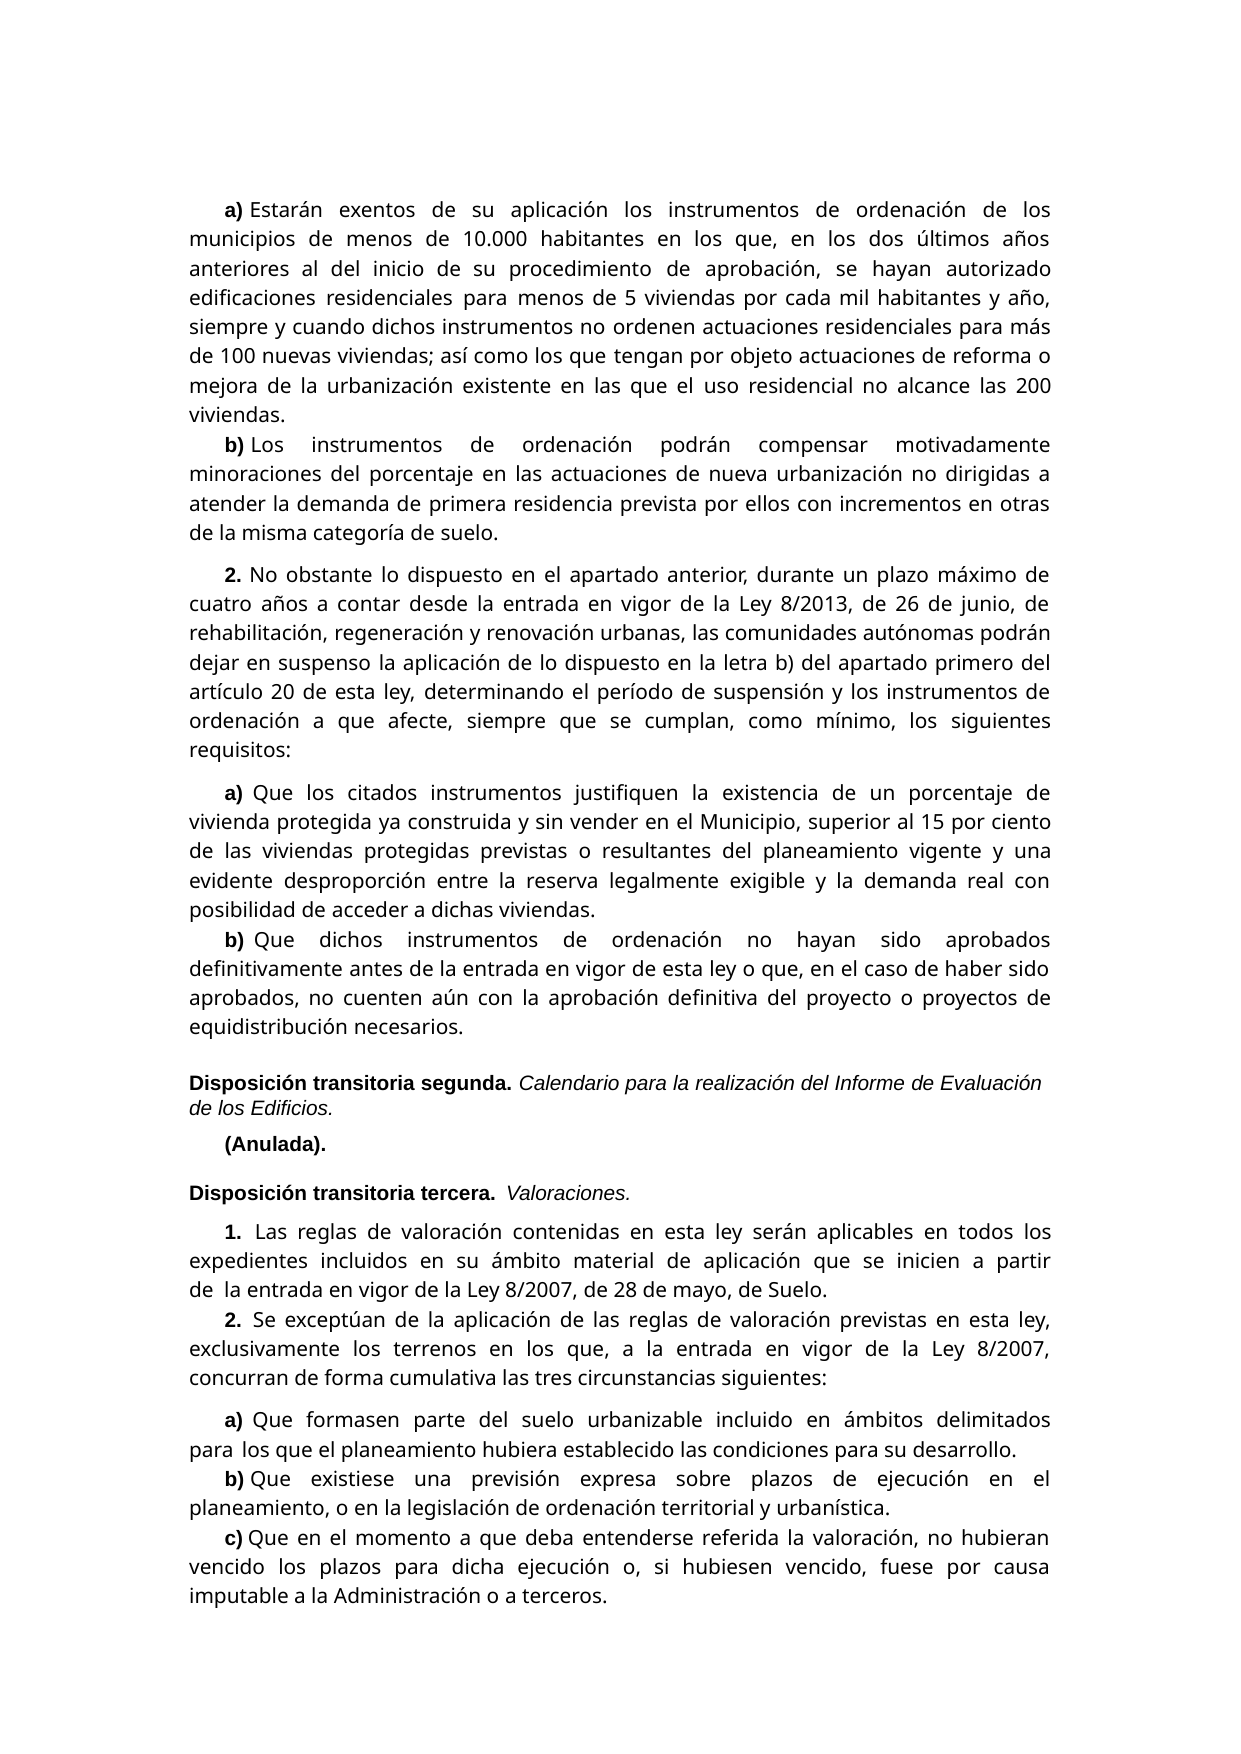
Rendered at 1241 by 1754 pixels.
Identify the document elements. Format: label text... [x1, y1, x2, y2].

list Los instrumentos de ordenación podrán compensar motivadamente minoraciones del porcentaje en las actuaciones de nueva urbanización no dirigidas a atender la demanda de primera residencia prevista por ellos con incrementos en otras de la misma categoría de suelo. [189, 430, 1051, 546]
text Disposición transitoria segunda. Calendario para la realización del Informe de Evaluación de los Edificios. [189, 1071, 1051, 1119]
list Estarán exentos de su aplicación los instrumentos de ordenación de los municipios de menos de 10.000 habitantes en los que, en los dos últimos años anteriores al del inicio de su procedimiento de aprobación, se hayan autorizado edificaciones residenciales para menos de 5 viviendas por cada mil habitantes y año, siempre y cuando dichos instrumentos no ordenen actuaciones residenciales para más de 100 nuevas viviendas; así como los que tengan por objeto actuaciones de reforma o mejora de la urbanización existente en las que el uso residencial no alcance las 200 viviendas. [189, 195, 1051, 429]
list No obstante lo dispuesto en el apartado anterior, durante un plazo máximo de cuatro años a contar desde la entrada en vigor de la Ley 8/2013, de 26 de junio, de rehabilitación, regeneración y renovación urbanas, las comunidades autónomas podrán dejar en suspenso la aplicación de lo dispuesto en la letra b) del apartado primero del artículo 20 de esta ley, determinando el período de suspensión y los instrumentos de ordenación a que afecte, siempre que se cumplan, como mínimo, los siguientes requisitos: [189, 560, 1051, 764]
list Las reglas de valoración contenidas en esta ley serán aplicables en todos los expedientes incluidos en su ámbito material de aplicación que se inicien a partir de la entrada en vigor de la Ley 8/2007, de 28 de mayo, de Suelo. [189, 1217, 1051, 1304]
list Se exceptúan de la aplicación de las reglas de valoración previstas en esta ley, exclusivamente los terrenos en los que, a la entrada en vigor de la Ley 8/2007, concurran de forma cumulativa las tres circunstancias siguientes: [189, 1305, 1051, 1392]
list Que existiese una previsión expresa sobre plazos de ejecución en el planeamiento, o en la legislación de ordenación territorial y urbanística. [189, 1464, 1051, 1522]
list Que dichos instrumentos de ordenación no hayan sido aprobados definitivamente antes de la entrada en vigor de esta ley o que, en el caso de haber sido aprobados, no cuenten aún con la aprobación definitiva del proyecto o proyectos de equidistribución necesarios. [189, 925, 1051, 1041]
subtitle (Anulada). [224, 1132, 1184, 1156]
list Que los citados instrumentos justifiquen la existencia de un porcentaje de vivienda protegida ya construida y sin vender en el Municipio, superior al 15 por ciento de las viviendas protegidas previstas o resultantes del planeamiento vigente y una evidente desproporción entre la reserva legalmente exigible y la demanda real con posibilidad de acceder a dichas viviendas. [189, 778, 1051, 923]
list Que formasen parte del suelo urbanizable incluido en ámbitos delimitados para los que el planeamiento hubiera establecido las condiciones para su desarrollo. [189, 1405, 1051, 1463]
list Que en el momento a que deba entenderse referida la valoración, no hubieran vencido los plazos para dicha ejecución o, si hubiesen vencido, fuese por causa imputable a la Administración o a terceros. [189, 1523, 1051, 1610]
text Disposición transitoria tercera. Valoraciones. [189, 1181, 1184, 1204]
